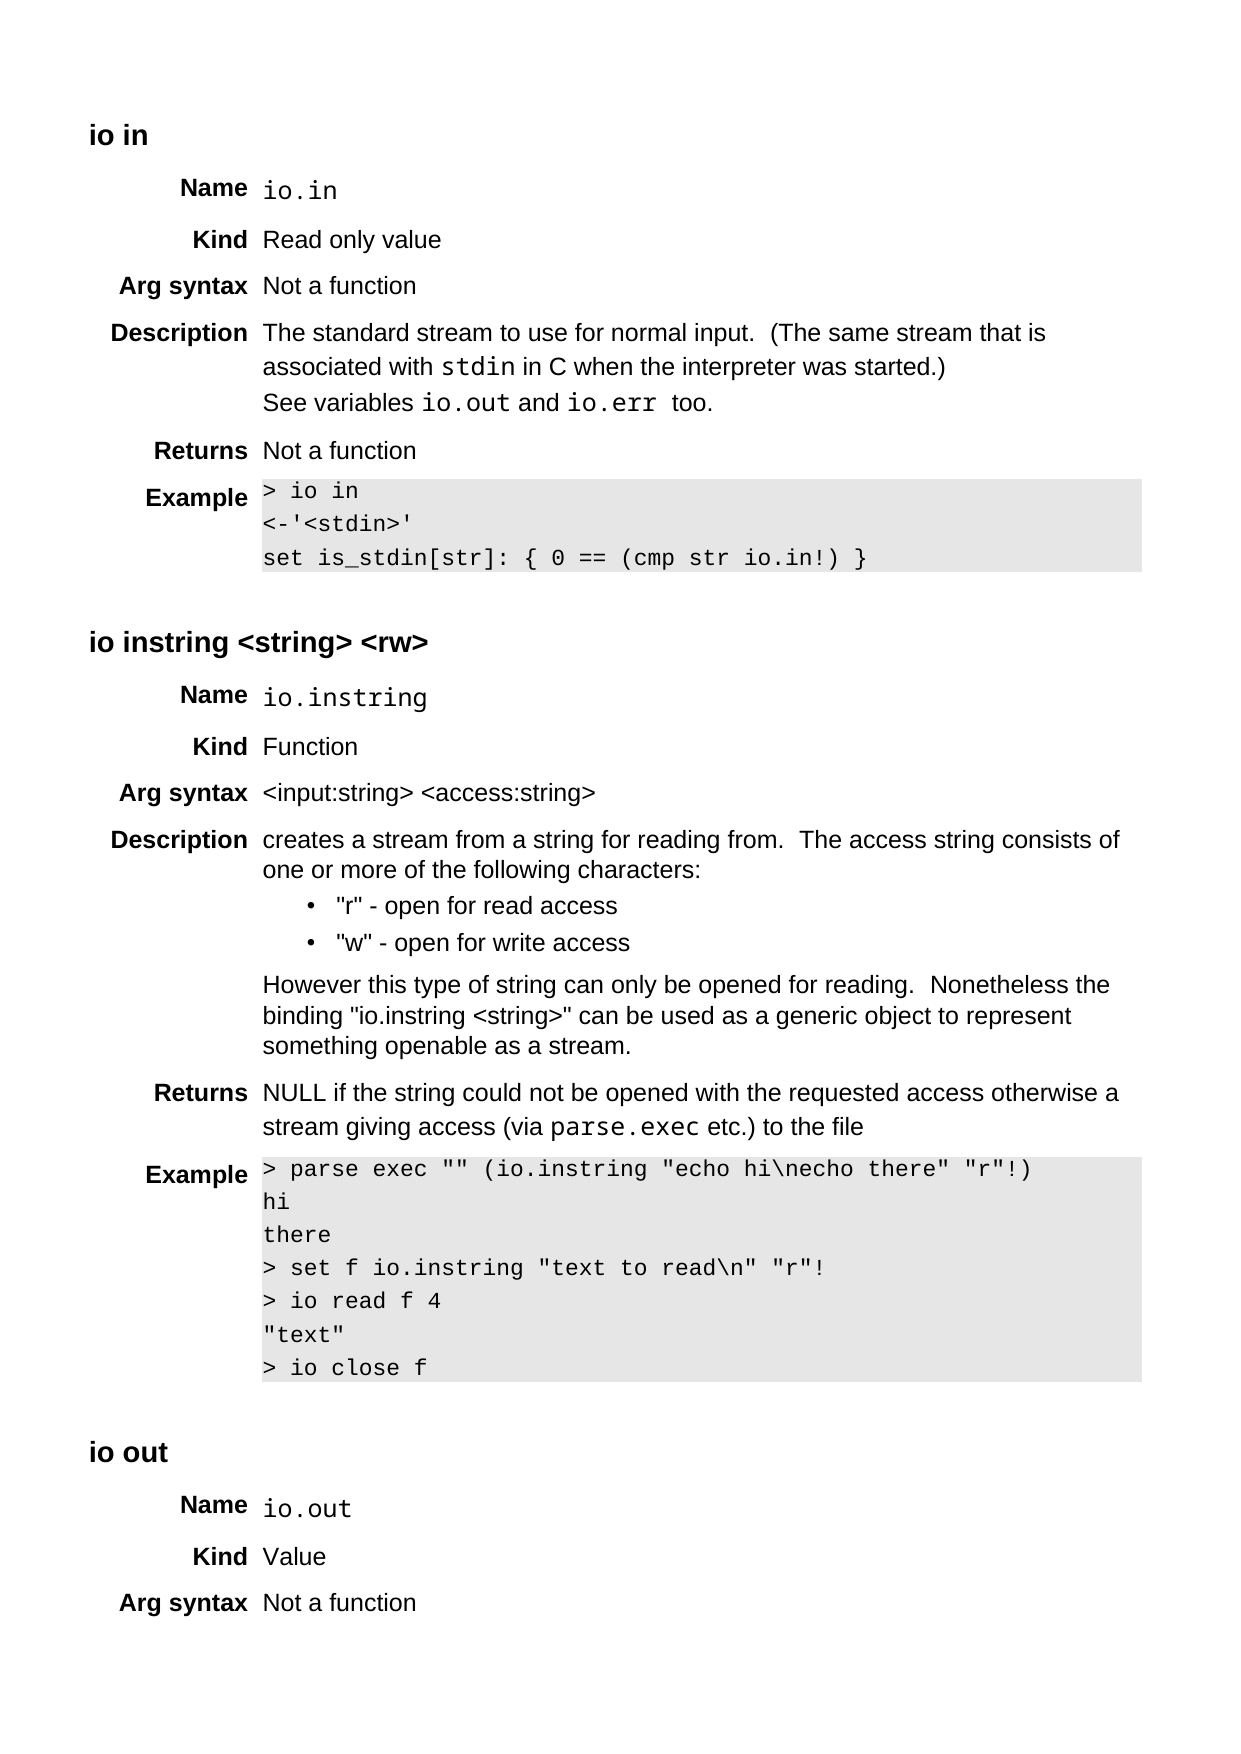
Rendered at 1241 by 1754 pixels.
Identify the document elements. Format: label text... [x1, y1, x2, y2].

table_cell Arg syntax [89, 769, 259, 816]
table_cell Example [89, 474, 259, 578]
table_header io.instring [260, 671, 1145, 723]
table_cell Returns [89, 427, 259, 474]
table_cell > parse exec "" (io.instring "echo hi\necho there" "r"!) hi there > set f io.instring "text to read\n" "r"! > io read f 4 "text" > io close f [260, 1151, 1145, 1388]
table_cell Function [260, 723, 1145, 769]
subtitle io out [88, 1435, 1145, 1469]
table_cell Returns [89, 1069, 259, 1151]
table_cell creates a stream from a string for reading from. The access string consists of one or more of the following characters: "r" - open for read access "w" - open for write access However this type of string can only be opened for reading. Nonetheless the binding "io.instring <string>" can be used as a generic object to represent something openable as a stream. [260, 816, 1145, 1069]
table_cell Value [260, 1533, 1145, 1579]
table_header Name [89, 1481, 259, 1533]
table_cell Kind [89, 216, 259, 262]
table_cell NULL if the string could not be opened with the requested access otherwise a stream giving access (via parse.exec etc.) to the file [260, 1069, 1145, 1151]
table_header io.in [260, 164, 1145, 216]
table_cell Arg syntax [89, 262, 259, 309]
table_cell The standard stream to use for normal input. (The same stream that is associated with stdin in C when the interpreter was started.) See variables io.out and io.err too. [260, 309, 1145, 427]
table_header Name [89, 164, 259, 216]
subtitle io instring <string> <rw> [88, 625, 1145, 659]
table_cell Not a function [260, 1580, 1145, 1626]
table_cell > io in <-'<stdin>' set is_stdin[str]: { 0 == (cmp str io.in!) } [260, 474, 1145, 578]
table_cell Not a function [260, 262, 1145, 309]
table_cell Kind [89, 1533, 259, 1579]
table_cell Arg syntax [89, 1580, 259, 1626]
table_cell <input:string> <access:string> [260, 769, 1145, 816]
table_cell Kind [89, 723, 259, 769]
table_cell Example [89, 1151, 259, 1388]
table_cell Description [89, 309, 259, 427]
table_cell Read only value [260, 216, 1145, 262]
table_cell Not a function [260, 427, 1145, 474]
subtitle io in [88, 118, 1145, 152]
table_cell Description [89, 816, 259, 1069]
table_header io.out [260, 1481, 1145, 1533]
table_header Name [89, 671, 259, 723]
